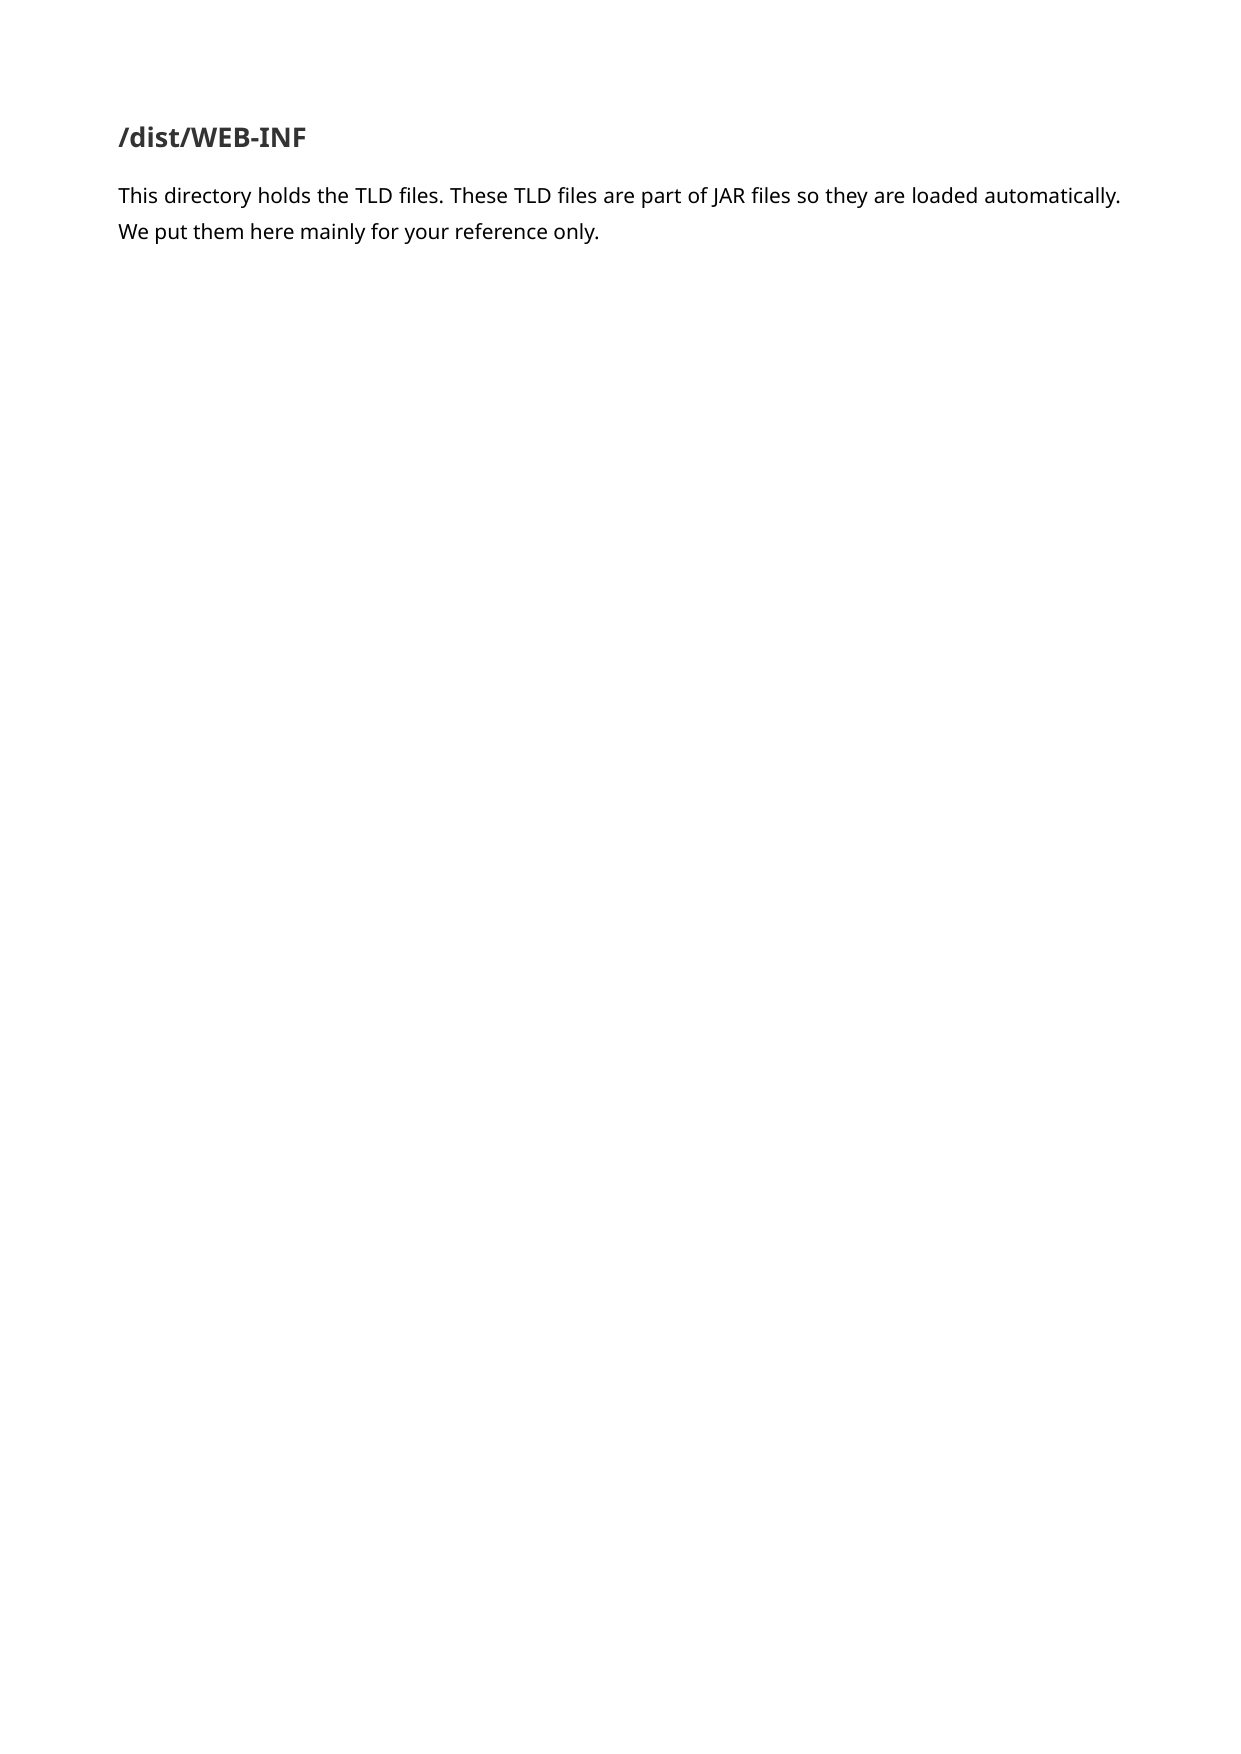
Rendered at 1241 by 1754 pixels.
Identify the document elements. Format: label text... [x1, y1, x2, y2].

subtitle /dist/WEB-INF [118, 118, 1122, 155]
text This directory holds the TLD files. These TLD files are part of JAR files so they are loaded automatically. We put them here mainly for your reference only. [118, 182, 1122, 246]
